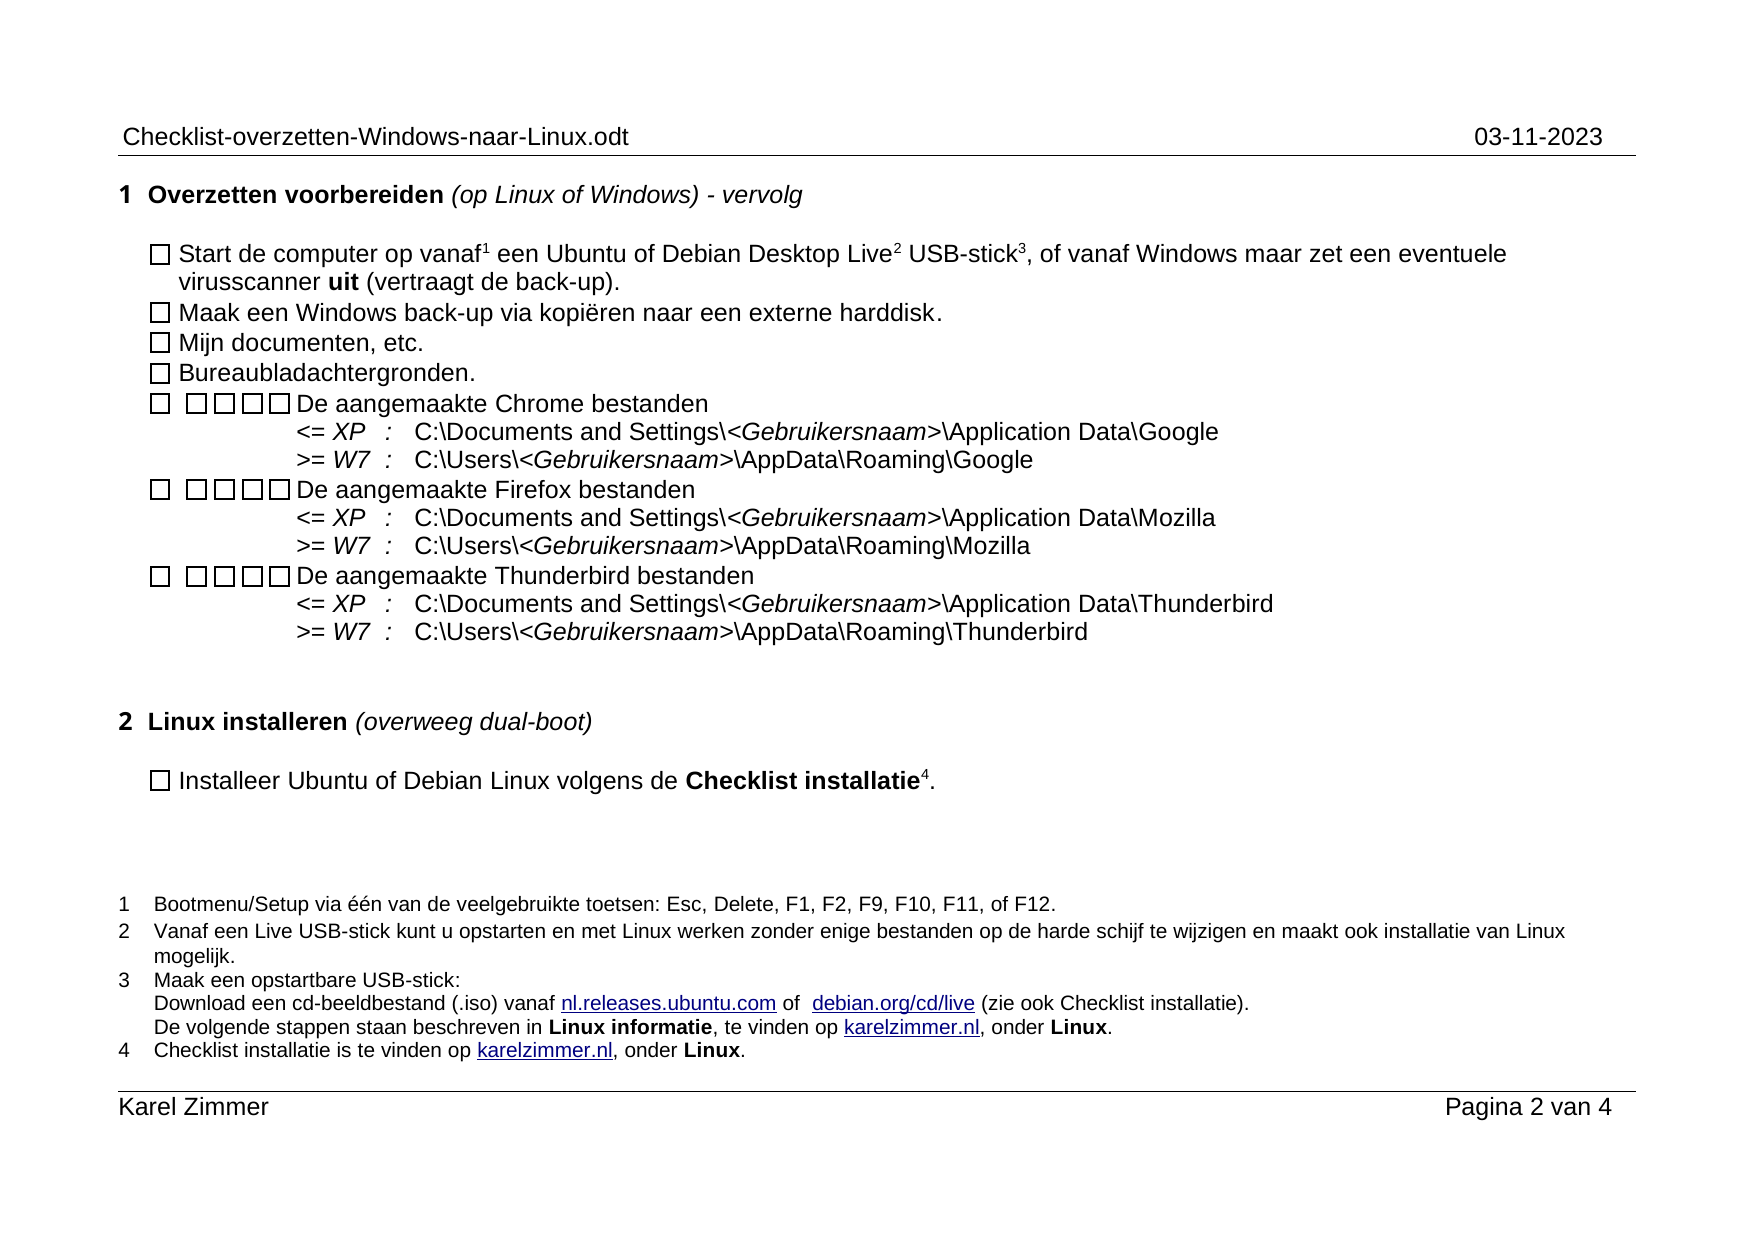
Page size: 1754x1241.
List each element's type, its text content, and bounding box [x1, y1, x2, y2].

table_cell [141, 358, 177, 388]
table_cell [141, 298, 177, 328]
table_header Installeer Ubuntu of Debian Linux volgens de Checklist installatie. [177, 765, 1617, 796]
table_cell De aangemaakte Firefox bestanden <= XP : C:\Documents and Settings\<Gebruikersnaam>\Application Data\Mozilla >= W7 : C:\Users\<Gebruikersnaam>\AppData\Roaming\Mozilla [177, 475, 1617, 561]
table_cell De aangemaakte Chrome bestanden <= XP : C:\Documents and Settings\<Gebruikersnaam>\Application Data\Google >= W7 : C:\Users\<Gebruikersnaam>\AppData\Roaming\Google [177, 388, 1617, 475]
table_cell [141, 328, 177, 358]
table_header [141, 765, 177, 796]
table_cell [141, 561, 177, 647]
table_cell Bureaubladachtergronden. [177, 358, 1617, 388]
table_cell Maak een Windows back-up via kopiëren naar een externe harddisk. [177, 298, 1617, 328]
table_cell De aangemaakte Thunderbird bestanden <= XP : C:\Documents and Settings\<Gebruikersnaam>\Application Data\Thunderbird >= W7 : C:\Users\<Gebruikersnaam>\AppData\Roaming\Thunderbird [177, 561, 1617, 647]
table_cell Mijn documenten, etc. [177, 328, 1617, 358]
table_header [141, 239, 177, 297]
list Overzetten voorbereiden (op Linux of Windows) - vervolg [118, 177, 1636, 211]
table_cell [141, 388, 177, 475]
table_cell [141, 475, 177, 561]
list Linux installeren (overweeg dual-boot) [118, 703, 1636, 737]
table_header Start de computer op vanaf een Ubuntu of Debian Desktop Live USB-stick, of vanaf Windows maar zet een eventuele virusscanner uit (vertraagt de back-up). [177, 239, 1617, 297]
